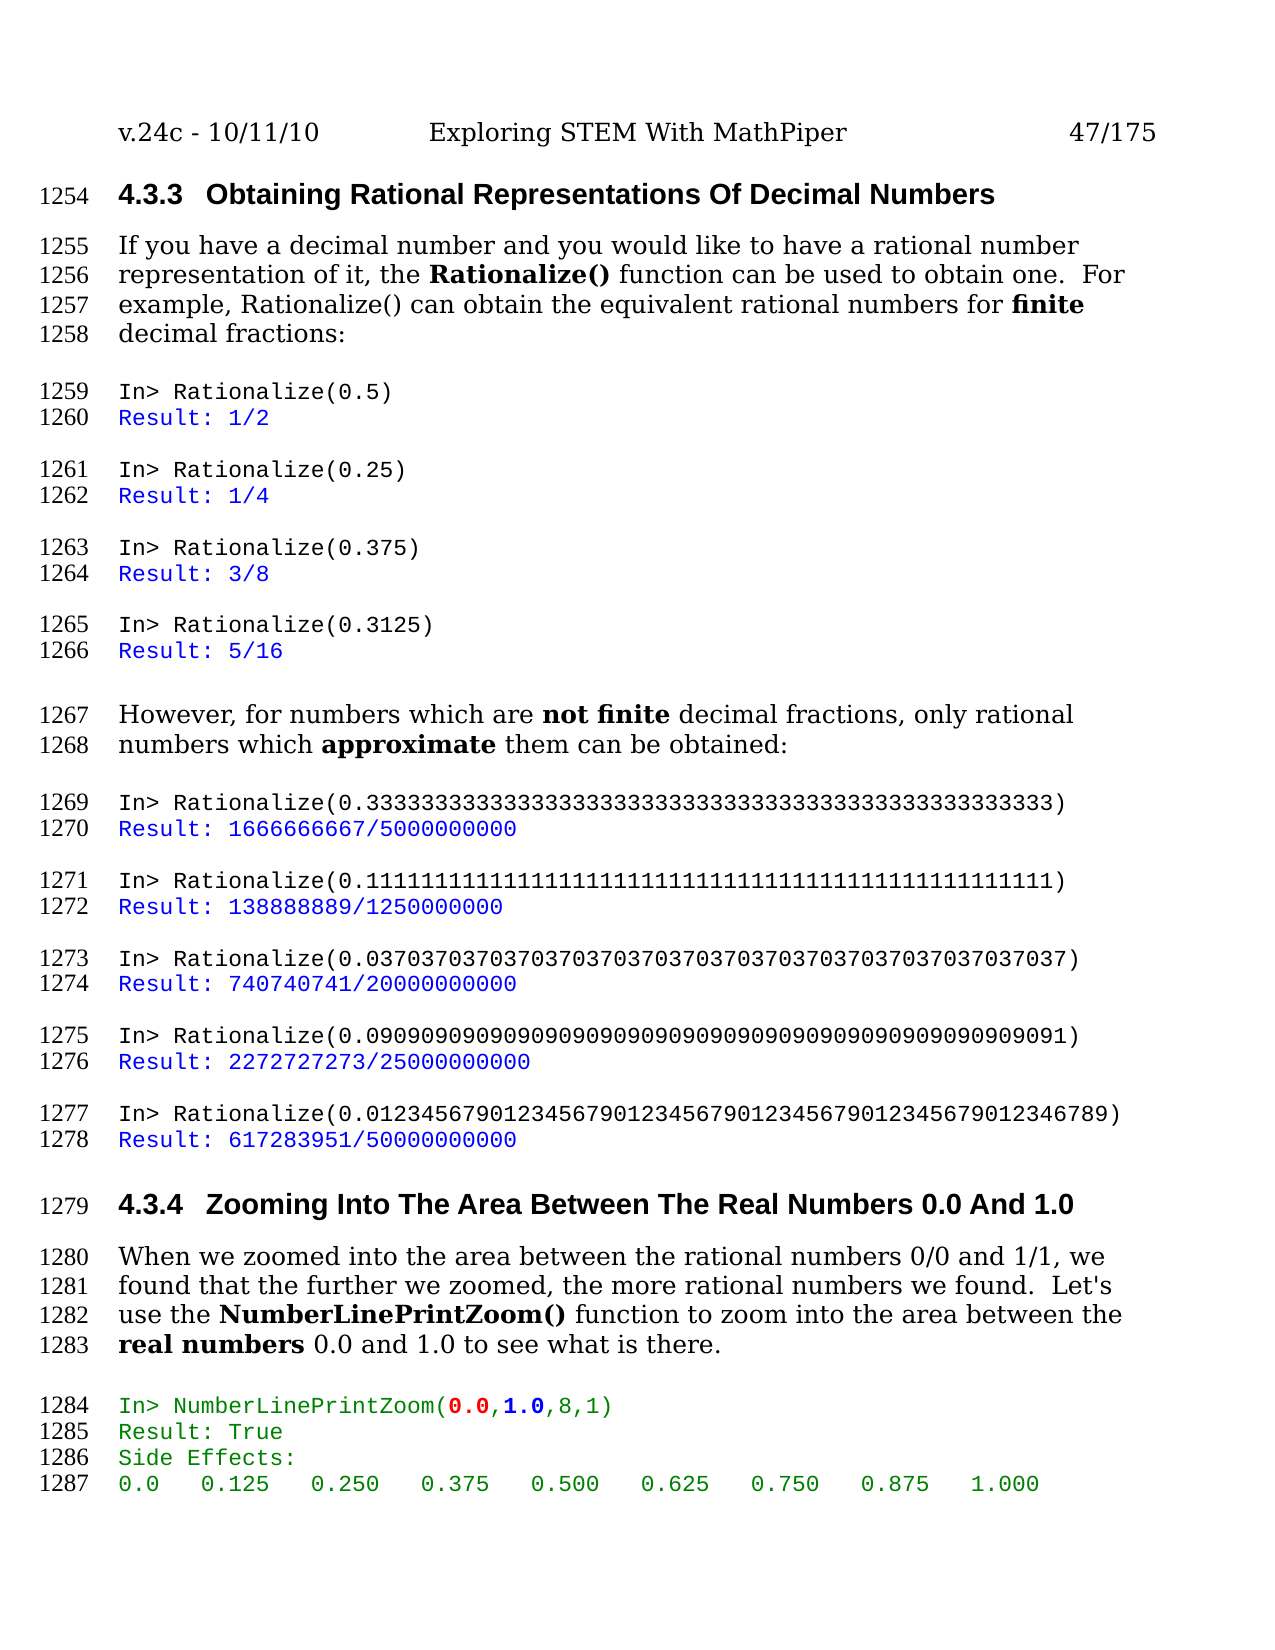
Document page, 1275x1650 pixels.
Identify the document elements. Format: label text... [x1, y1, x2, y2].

text In> Rationalize(0.3125) [118, 614, 1157, 640]
text Side Effects: [118, 1446, 1157, 1472]
text In> Rationalize(0.037037037037037037037037037037037037037037037037037) [118, 947, 1157, 973]
text However, for numbers which are not finite decimal fractions, only rational numbers which approximate them can be obtained: [118, 701, 1157, 759]
text In> Rationalize(0.25) [118, 458, 1157, 484]
text In> Rationalize(0.33333333333333333333333333333333333333333333333333) [118, 791, 1157, 817]
text Result: 1666666667/5000000000 [118, 817, 1157, 843]
text In> Rationalize(0.5) [118, 380, 1157, 406]
text When we zoomed into the area between the rational numbers 0/0 and 1/1, we found that the further we zoomed, the more rational numbers we found. Let's use the NumberLinePrintZoom() function to zoom into the area between the real numbers 0.0 and 1.0 to see what is there. [118, 1242, 1157, 1359]
text If you have a decimal number and you would like to have a rational number representation of it, the Rationalize() function can be used to obtain one. For example, Rationalize() can obtain the equivalent rational numbers for finite decimal fractions: [118, 231, 1157, 348]
text In> NumberLinePrintZoom(0.0,1.0,8,1) [118, 1394, 1157, 1420]
text In> Rationalize(0.012345679012345679012345679012345679012345679012346789) [118, 1102, 1157, 1128]
text Result: True [118, 1420, 1157, 1446]
text Result: 1/4 [118, 484, 1157, 510]
text Result: 740740741/20000000000 [118, 973, 1157, 999]
text Result: 3/8 [118, 562, 1157, 588]
text In> Rationalize(0.11111111111111111111111111111111111111111111111111) [118, 869, 1157, 895]
subtitle Obtaining Rational Representations Of Decimal Numbers [118, 177, 1157, 210]
subtitle Zooming Into The Area Between The Real Numbers 0.0 And 1.0 [118, 1187, 1157, 1221]
text Result: 617283951/50000000000 [118, 1128, 1157, 1154]
text Result: 138888889/1250000000 [118, 895, 1157, 921]
text Result: 2272727273/25000000000 [118, 1051, 1157, 1077]
text Result: 1/2 [118, 406, 1157, 432]
text In> Rationalize(0.090909090909090909090909090909090909090909090909091) [118, 1025, 1157, 1051]
text In> Rationalize(0.375) [118, 536, 1157, 562]
text 0.0 0.125 0.250 0.375 0.500 0.625 0.750 0.875 1.000 [118, 1472, 1157, 1498]
text Result: 5/16 [118, 640, 1157, 666]
